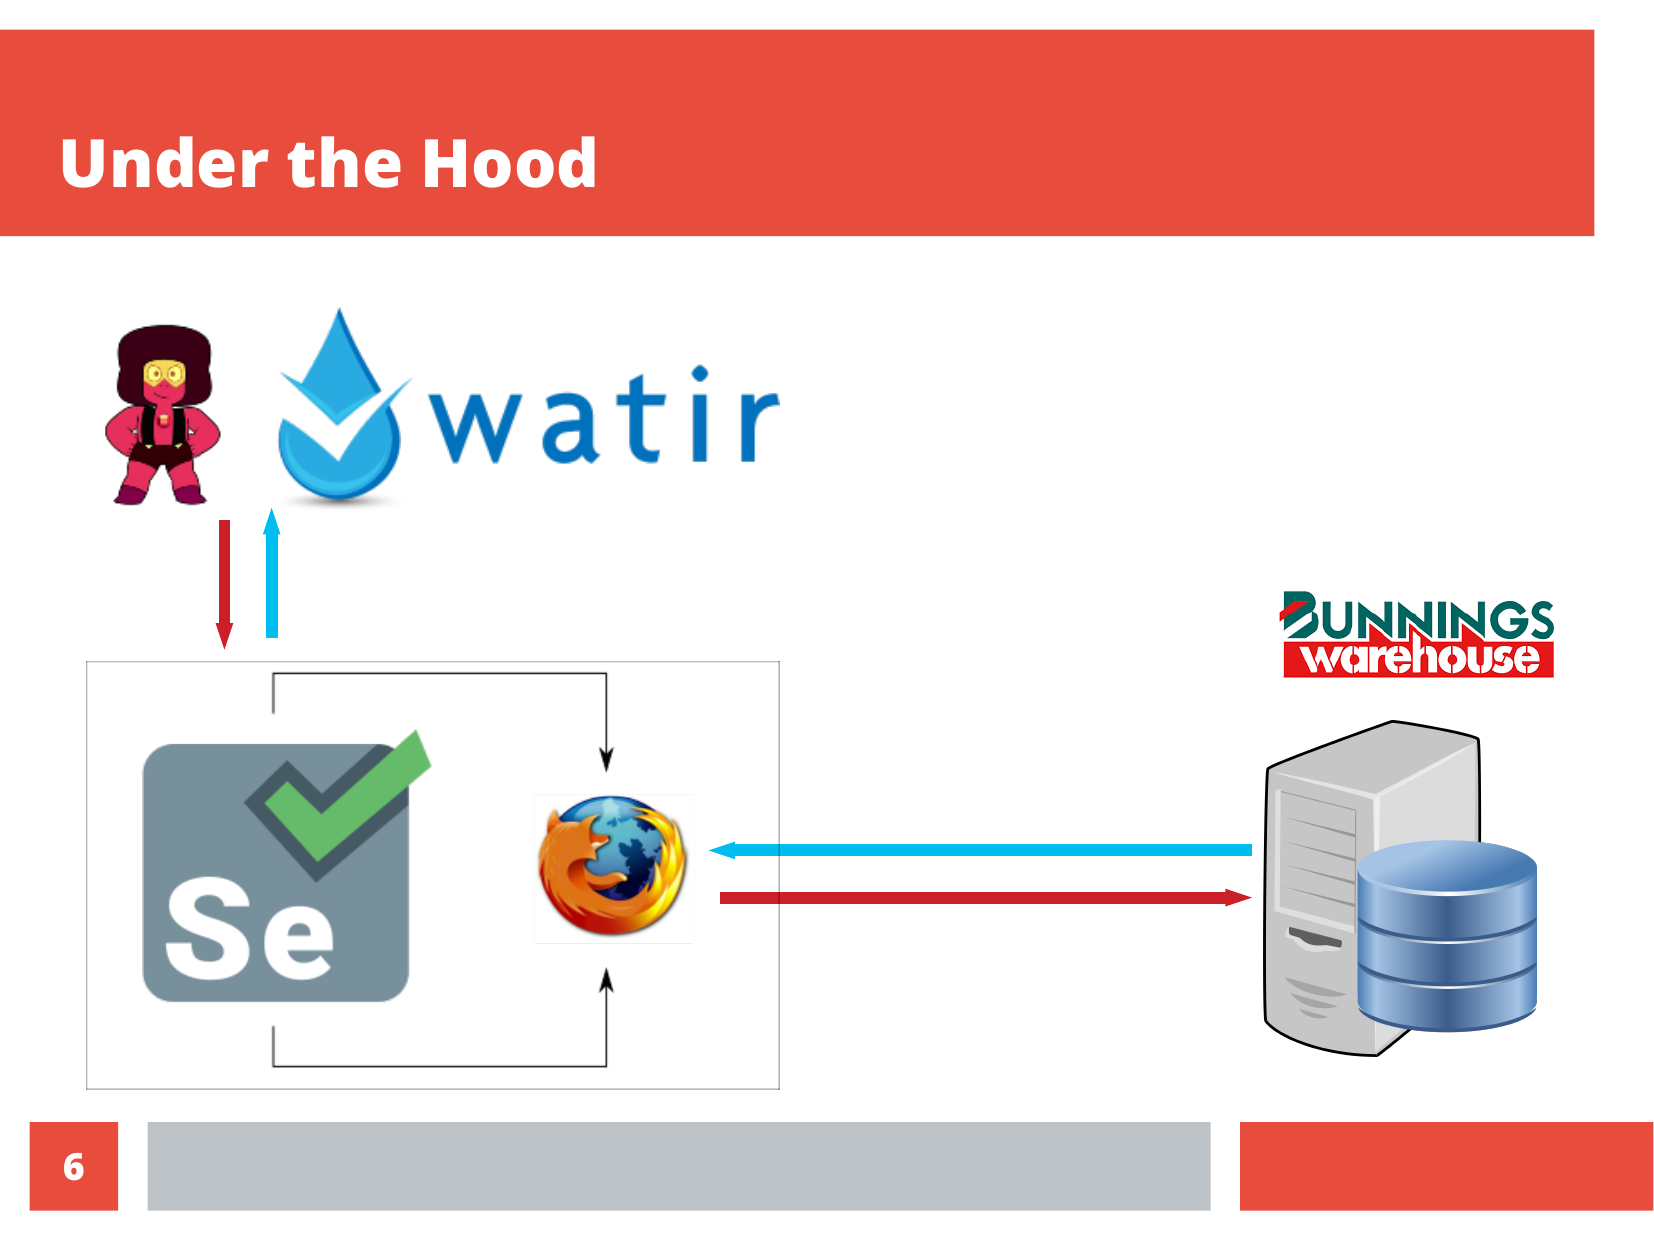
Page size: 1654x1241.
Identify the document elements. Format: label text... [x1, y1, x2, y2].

picture [86, 661, 780, 1090]
picture [1263, 720, 1537, 1057]
picture [1251, 566, 1583, 710]
picture [99, 307, 780, 513]
title Under the Hood [59, 59, 1595, 207]
